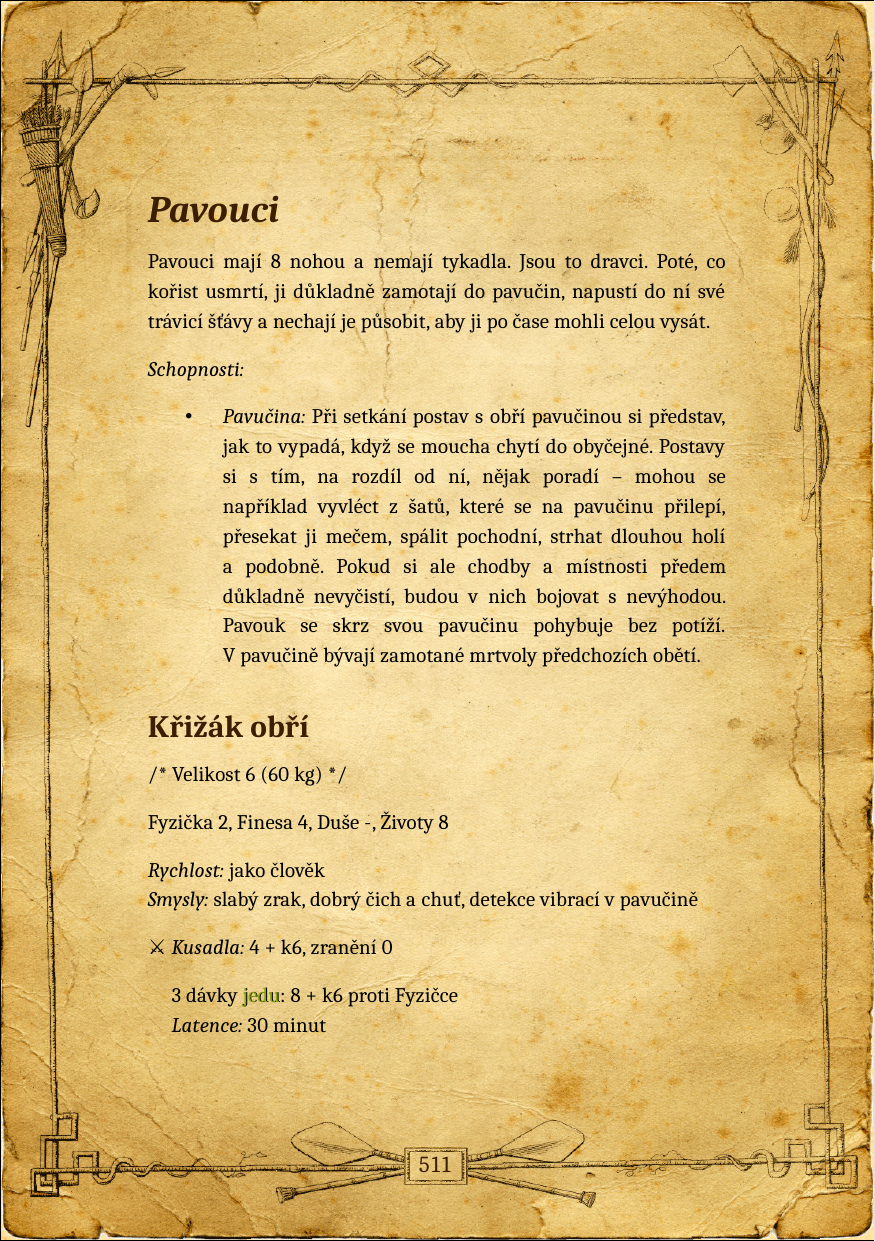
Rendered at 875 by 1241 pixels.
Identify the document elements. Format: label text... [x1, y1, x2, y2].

text ⚔ Kusadla: 4 + k6, zranění 0 [148, 936, 726, 960]
text Smysly: slabý zrak, dobrý čich a⁠ chuť, detekce vibrací v⁠ pavučině [148, 888, 726, 912]
list Pavučina: Při setkání postav s⁠ obří pavučinou si představ, jak to vypadá, když se moucha chytí do obyčejné. Postavy si s⁠ tím, na rozdíl od ní, nějak poradí – mohou se například vyvléct z⁠ šatů, které se na pavučinu přilepí, přesekat ji mečem, spálit pochodní, strhat dlouhou holí a⁠ podobně. Pokud si ale chodby a⁠ místnosti předem důkladně nevyčistí, budou v⁠ nich bojovat s⁠ nevýhodou. Pavouk se skrz svou pavučinu pohybuje bez potíží. V⁠ pavučině bývají zamotané mrtvoly předchozích obětí. [185, 405, 726, 668]
text /* Velikost 6 (60 kg) */ [148, 763, 726, 787]
subtitle Pavouci [148, 189, 726, 232]
text Schopnosti: [148, 357, 726, 381]
text Fyzička 2, Finesa 4, Duše -, Životy 8 [148, 811, 726, 834]
picture [1, 1, 874, 1240]
text 3 dávky jedu: 8 + k6 proti Fyzičce [171, 983, 726, 1007]
text Rychlost: jako člověk [148, 858, 726, 882]
text Latence: 30 minut [171, 1013, 726, 1037]
text Pavouci mají 8 nohou a⁠ nemají tykadla. Jsou to dravci. Poté, co kořist usmrtí, ji důkladně zamotají do pavučin, napustí do ní své trávicí šťávy a⁠ nechají je působit, aby ji po čase mohli celou vysát. [148, 250, 726, 334]
subtitle Křižák obří [148, 709, 726, 745]
